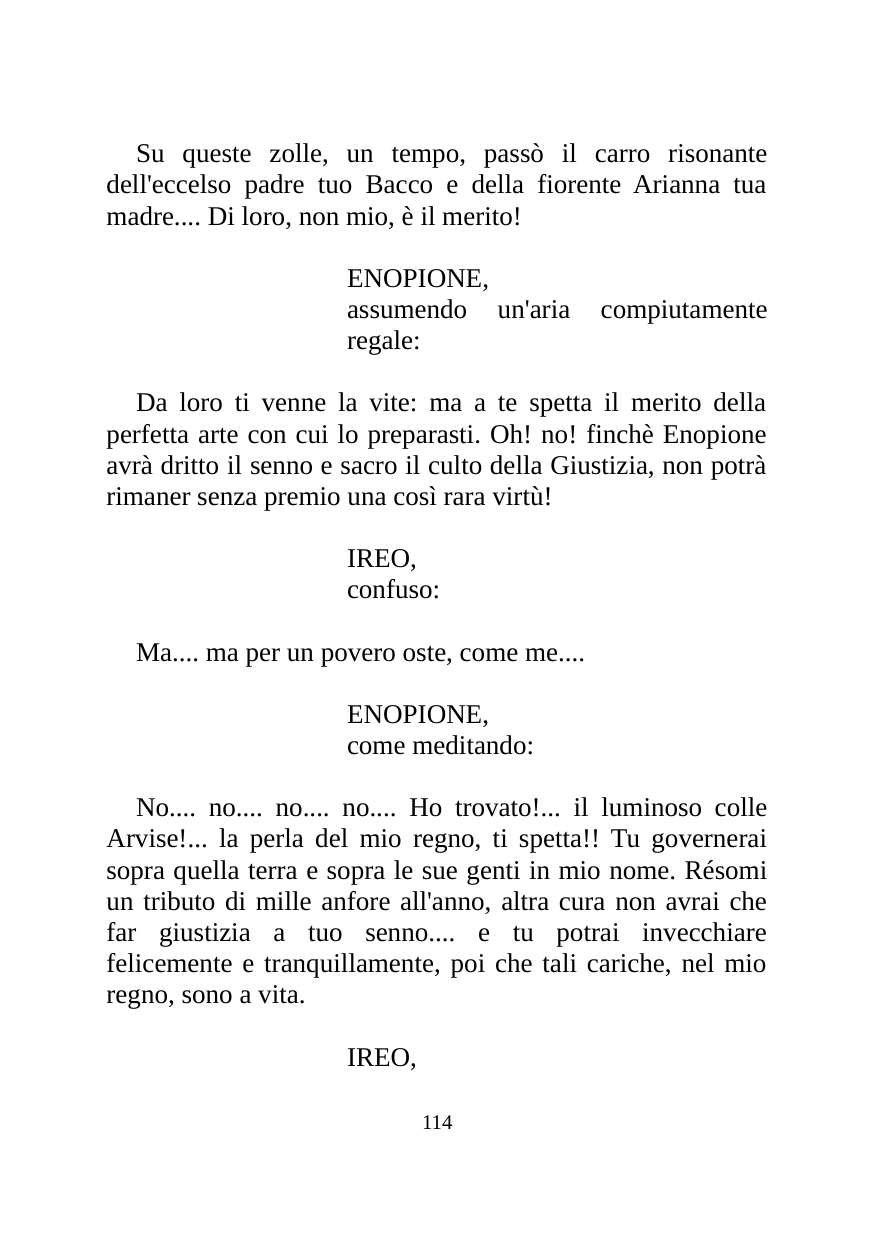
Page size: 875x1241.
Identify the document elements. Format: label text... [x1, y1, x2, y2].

text Da loro ti venne la vite: ma a te spetta il merito della perfetta arte con cui lo preparasti. Oh! no! finchè Enopione avrà dritto il senno e sacro il culto della Giustizia, non potrà rimaner senza premio una così rara virtù! [106, 387, 768, 511]
text assumendo un'aria compiutamente regale: [347, 293, 768, 355]
text Ma.... ma per un povero oste, come me.... [106, 636, 768, 667]
text confuso: [347, 573, 768, 604]
text No.... no.... no.... no.... Ho trovato!... il luminoso colle Arvise!... la perla del mio regno, ti spetta!! Tu governerai sopra quella terra e sopra le sue genti in mio nome. Résomi un tributo di mille anfore all'anno, altra cura non avrai che far giustizia a tuo senno.... e tu potrai invecchiare felicemente e tranquillamente, poi che tali cariche, nel mio regno, sono a vita. [106, 791, 768, 1009]
text IREO, [347, 542, 768, 573]
text ENOPIONE, [347, 262, 768, 293]
text ENOPIONE, [347, 698, 768, 729]
text Su queste zolle, un tempo, passò il carro risonante dell'eccelso padre tuo Bacco e della fiorente Arianna tua madre.... Di loro, non mio, è il merito! [106, 137, 768, 231]
text IREO, [347, 1041, 768, 1072]
text come meditando: [347, 729, 768, 760]
